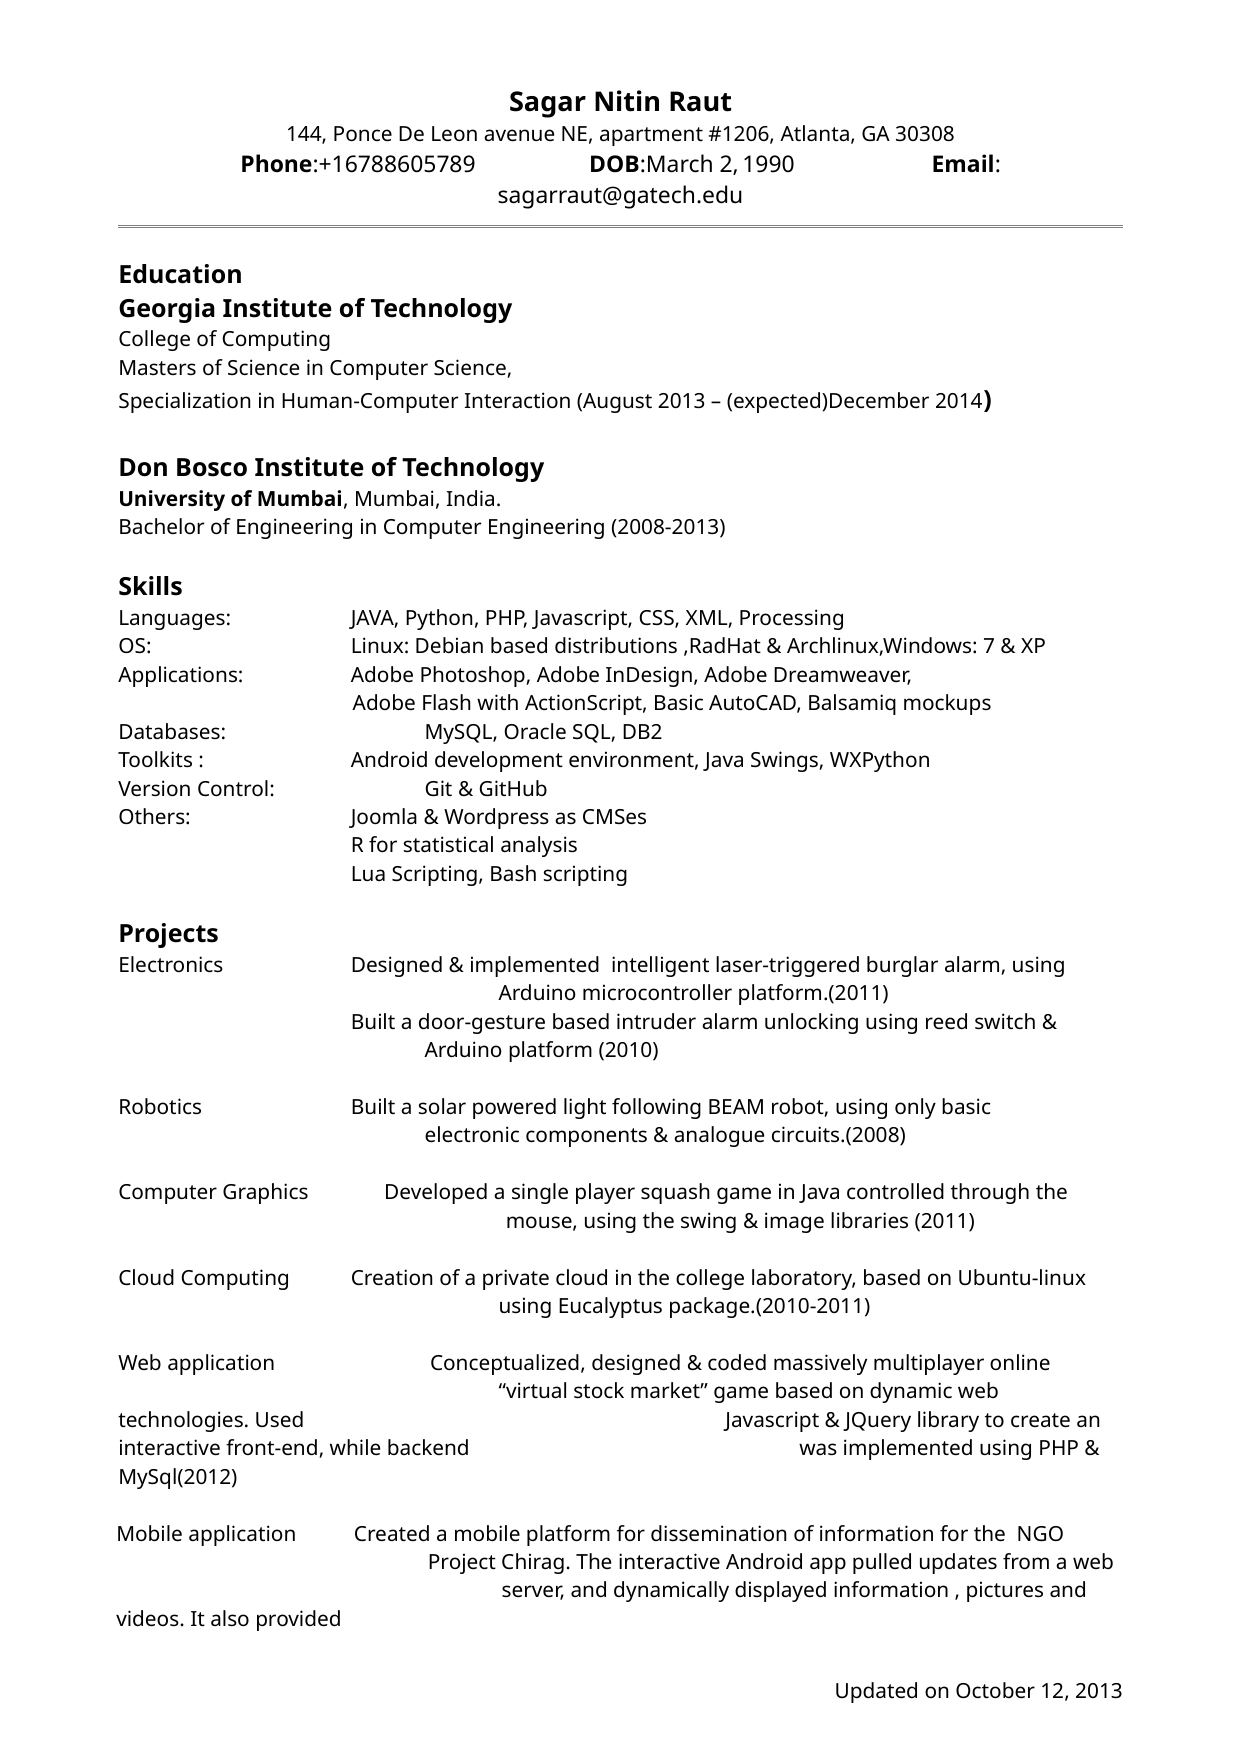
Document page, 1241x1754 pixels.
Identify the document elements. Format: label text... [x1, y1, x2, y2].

text Don Bosco Institute of Technology [118, 449, 1123, 484]
text Others: Joomla & Wordpress as CMSes [118, 802, 1123, 831]
text Georgia Institute of Technology [118, 291, 1123, 324]
text Computer Graphics Developed a single player squash game in Java controlled through the mouse, using the swing & image libraries (2011) [118, 1177, 1123, 1234]
text Mobile application Created a mobile platform for dissemination of information for the NGO Project Chirag. The interactive Android app pulled updates from a web server, and dynamically displayed information , pictures and videos. It also provided [116, 1519, 1123, 1632]
text Adobe Flash with ActionScript, Basic AutoCAD, Balsamiq mockups [118, 688, 1123, 717]
text Lua Scripting, Bash scripting [118, 859, 1123, 887]
text Sagar Nitin Raut [118, 82, 1123, 119]
text Web application Conceptualized, designed & coded massively multiplayer online “virtual stock market” game based on dynamic web technologies. Used Javascript & JQuery library to create an interactive front-end, while backend was implemented using PHP & MySql(2012) [118, 1348, 1123, 1490]
text Bachelor of Engineering in Computer Engineering (2008-2013) [118, 512, 1123, 541]
text Applications: Adobe Photoshop, Adobe InDesign, Adobe Dreamweaver, [118, 660, 1123, 688]
text R for statistical analysis [118, 831, 1123, 859]
text Languages: JAVA, Python, PHP, Javascript, CSS, XML, Processing [118, 603, 1123, 631]
text Education [118, 256, 1123, 291]
text Projects [118, 916, 1123, 950]
text Robotics Built a solar powered light following BEAM robot, using only basic electronic components & analogue circuits.(2008) [118, 1092, 1123, 1149]
text Skills [118, 569, 1123, 603]
text College of Computing [118, 324, 1123, 353]
text Version Control: Git & GitHub [118, 774, 1123, 802]
text Built a door-gesture based intruder alarm unlocking using reed switch & Arduino platform (2010) [118, 1007, 1123, 1064]
text Databases: MySQL, Oracle SQL, DB2 [118, 717, 1123, 745]
text Electronics Designed & implemented intelligent laser-triggered burglar alarm, using Arduino microcontroller platform.(2011) [118, 950, 1123, 1007]
text Masters of Science in Computer Science, Specialization in Human-Computer Interaction (August 2013 – (expected)December 2014) [118, 353, 1123, 416]
text 144, Ponce De Leon avenue NE, apartment #1206, Atlanta, GA 30308 [118, 119, 1123, 148]
text OS: Linux: Debian based distributions ,RadHat & Archlinux,Windows: 7 & XP [118, 631, 1123, 660]
text Phone:+16788605789 DOB:March 2, 1990 Email: sagarraut@gatech.edu [118, 148, 1123, 210]
text Toolkits : Android development environment, Java Swings, WXPython [118, 745, 1123, 774]
text University of Mumbai, Mumbai, India. [118, 484, 1123, 512]
text Cloud Computing Creation of a private cloud in the college laboratory, based on Ubuntu-linux using Eucalyptus package.(2010-2011) [118, 1263, 1123, 1319]
